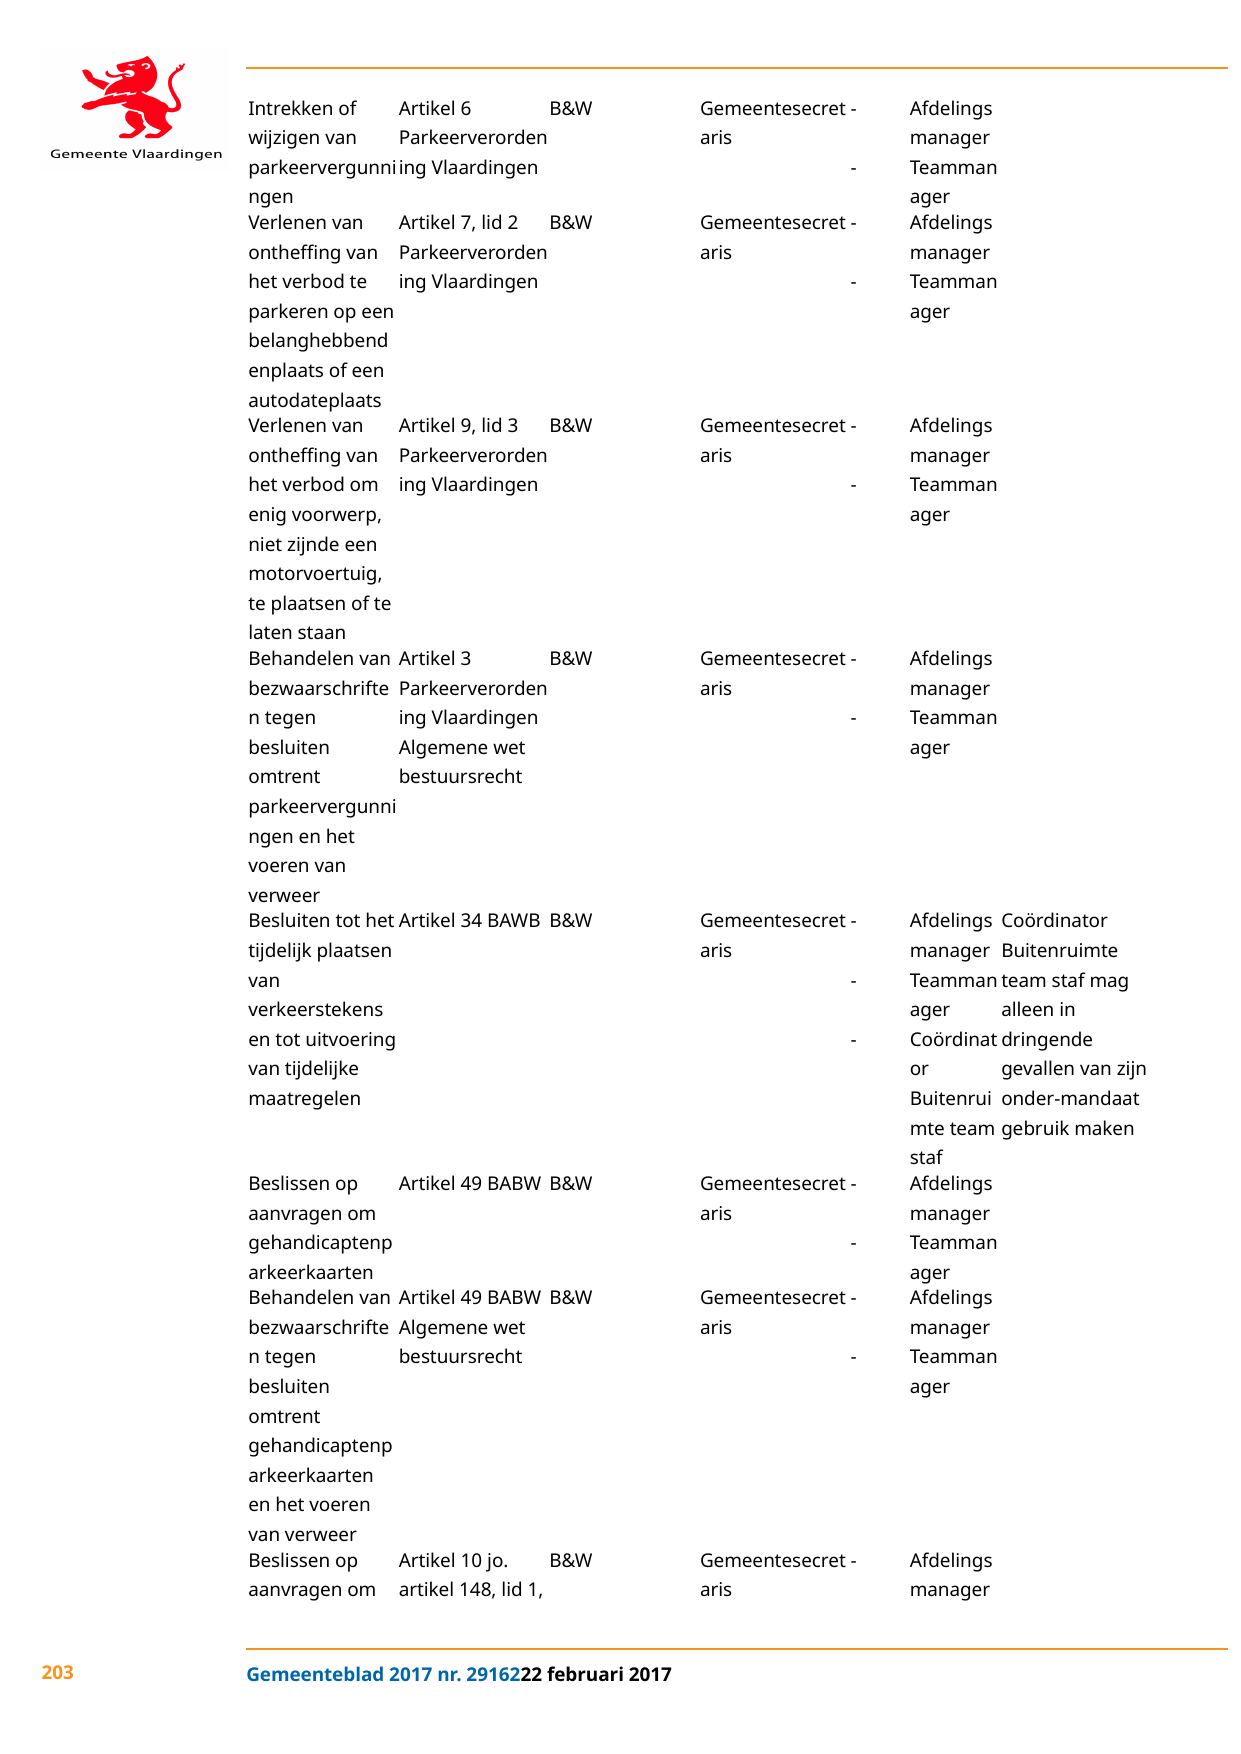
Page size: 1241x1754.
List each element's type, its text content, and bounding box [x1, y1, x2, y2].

table_cell Behandelen van bezwaarschriften tegen besluiten omtrent gehandicaptenparkeerkaarten en het voeren van verweer [248, 1285, 398, 1547]
table_cell Gemeentesecretaris [700, 645, 850, 908]
table_cell Afdelingsmanager Teammanager [850, 645, 1001, 908]
table_cell B&W [549, 1170, 700, 1284]
table_cell Afdelingsmanager Teammanager [850, 209, 1001, 412]
table_cell Gemeentesecretaris [700, 1547, 850, 1602]
table_cell [1001, 1285, 1152, 1547]
table_cell B&W [549, 1547, 700, 1602]
table_cell Artikel 10 jo. artikel 148, lid 1, [399, 1547, 549, 1602]
table_cell Besluiten tot het tijdelijk plaatsen van verkeerstekens en tot uitvoering van tijdelijke maatregelen [248, 908, 398, 1170]
table_cell [1001, 1170, 1152, 1284]
table_cell Gemeentesecretaris [700, 1285, 850, 1547]
picture [41, 47, 231, 172]
table_cell Behandelen van bezwaarschriften tegen besluiten omtrent parkeervergunningen en het voeren van verweer [248, 645, 398, 908]
table_cell B&W [549, 209, 700, 412]
table_cell Artikel 49 BABW Algemene wet bestuursrecht [399, 1285, 549, 1547]
table_cell [1001, 413, 1152, 645]
table_cell Gemeentesecretaris [700, 1170, 850, 1284]
table_cell Afdelingsmanager Teammanager [850, 95, 1001, 209]
table_cell B&W [549, 645, 700, 908]
table_cell Afdelingsmanager Teammanager [850, 1285, 1001, 1547]
table_cell Artikel 7, lid 2 Parkeerverordening Vlaardingen [399, 209, 549, 412]
table_cell [1001, 95, 1152, 209]
table_cell Artikel 49 BABW [399, 1170, 549, 1284]
table_cell Verlenen van ontheffing van het verbod om enig voorwerp, niet zijnde een motorvoertuig, te plaatsen of te laten staan [248, 413, 398, 645]
table_cell Gemeentesecretaris [700, 908, 850, 1170]
table_cell B&W [549, 908, 700, 1170]
table_cell Intrekken of wijzigen van parkeervergunningen [248, 95, 398, 209]
table_cell Coördinator Buitenruimte team staf mag alleen in dringende gevallen van zijn onder-mandaat gebruik maken [1001, 908, 1152, 1170]
table_cell Gemeentesecretaris [700, 95, 850, 209]
table_cell Beslissen op aanvragen om [248, 1547, 398, 1602]
table_cell Afdelingsmanager Teammanager [850, 1170, 1001, 1284]
table_cell Gemeentesecretaris [700, 209, 850, 412]
table_cell Beslissen op aanvragen om gehandicaptenparkeerkaarten [248, 1170, 398, 1284]
table_cell Artikel 6 Parkeerverordening Vlaardingen [399, 95, 549, 209]
table_cell Artikel 34 BAWB [399, 908, 549, 1170]
table_cell [1001, 209, 1152, 412]
table_cell Artikel 9, lid 3 Parkeerverordening Vlaardingen [399, 413, 549, 645]
table_cell [1001, 645, 1152, 908]
table_cell Afdelingsmanager [850, 1547, 1001, 1602]
table_cell Verlenen van ontheffing van het verbod te parkeren op een belanghebbendenplaats of een autodateplaats [248, 209, 398, 412]
table_cell Afdelingsmanager Teammanager [850, 413, 1001, 645]
table_cell B&W [549, 413, 700, 645]
table_cell Afdelingsmanager Teammanager Coördinator Buitenruimte team staf [850, 908, 1001, 1170]
table_cell B&W [549, 95, 700, 209]
table_cell Artikel 3 Parkeerverordening Vlaardingen Algemene wet bestuursrecht [399, 645, 549, 908]
table_cell B&W [549, 1285, 700, 1547]
table_cell Gemeentesecretaris [700, 413, 850, 645]
table_cell [1001, 1547, 1152, 1602]
